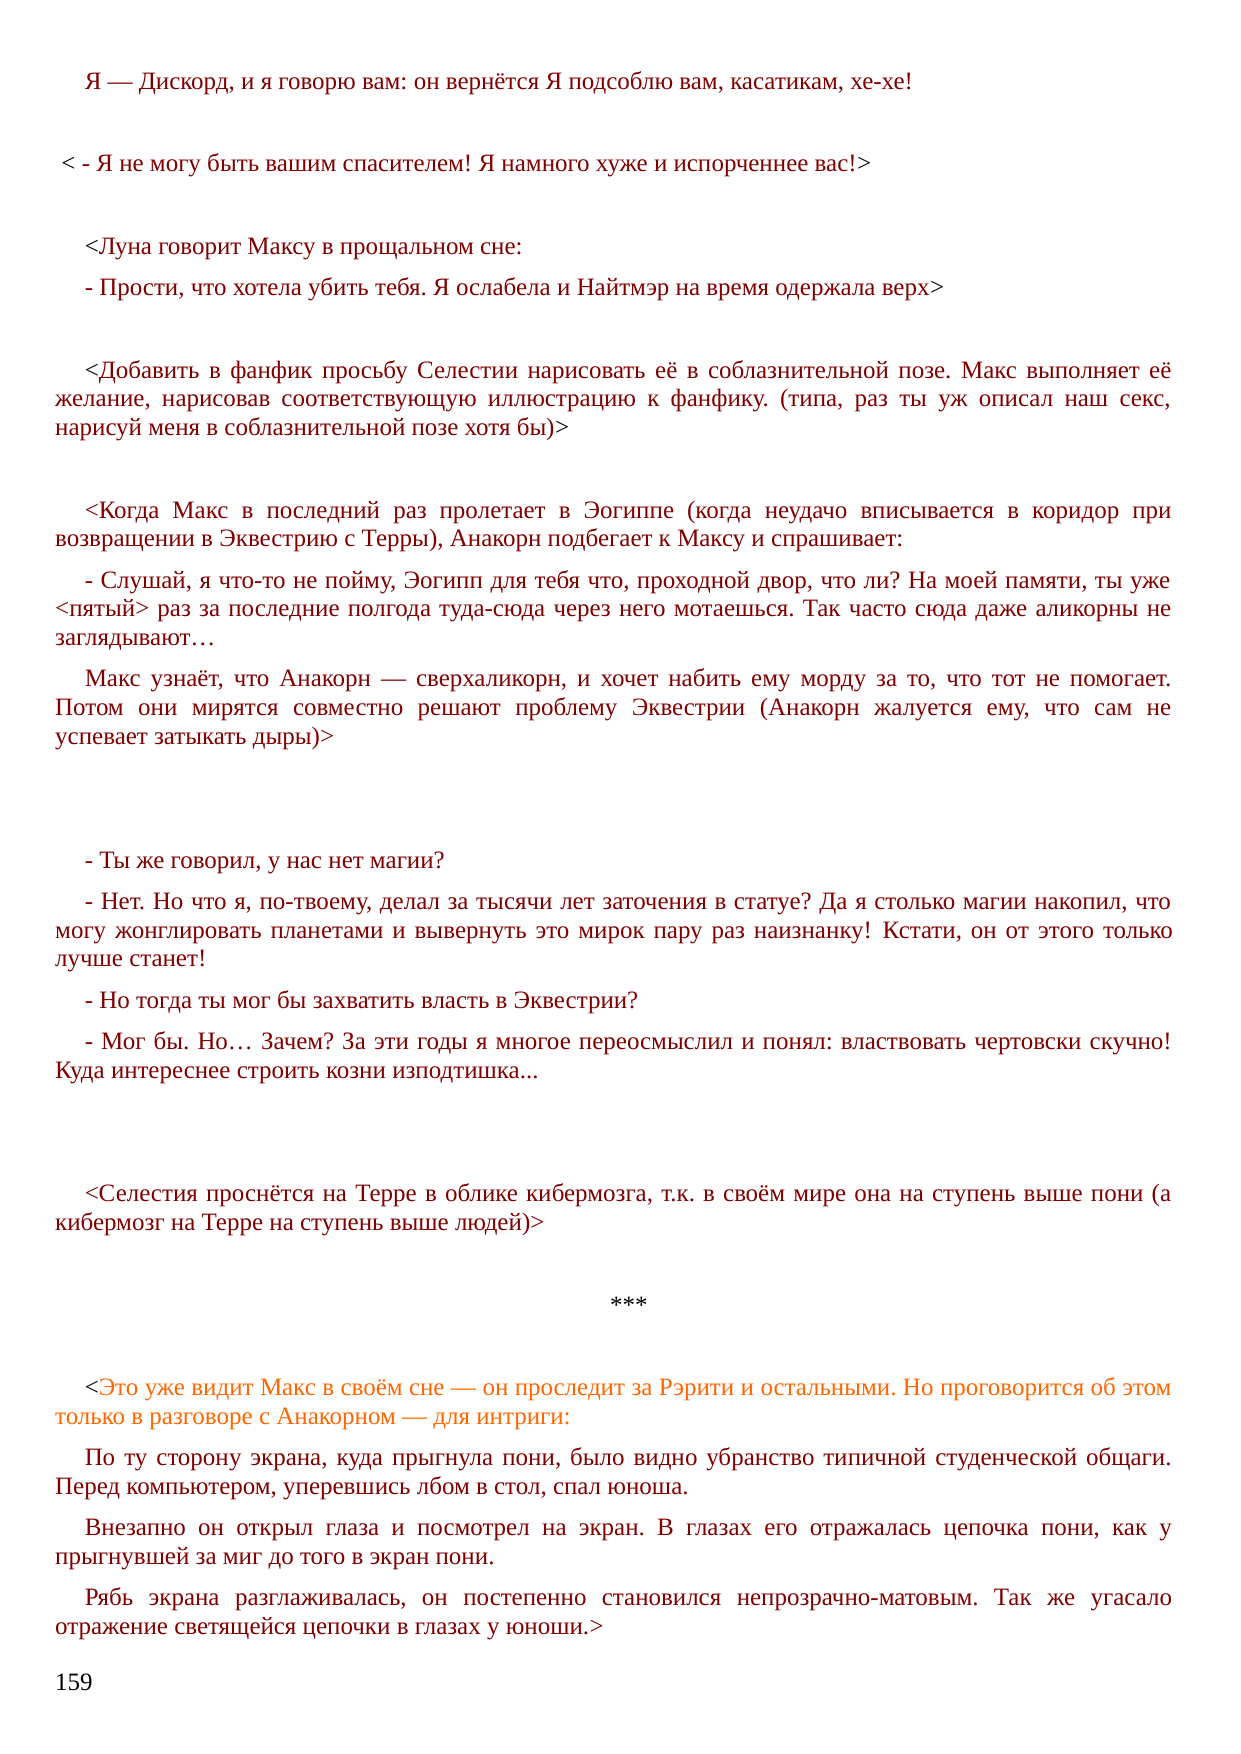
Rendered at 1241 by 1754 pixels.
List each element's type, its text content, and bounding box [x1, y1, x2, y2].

text <Луна говорит Максу в прощальном сне: [55, 231, 1173, 260]
text <Это уже видит Макс в своём сне — он проследит за Рэрити и остальными. Но проговорится об этом только в разговоре с Анакорном — для интриги: [55, 1372, 1173, 1430]
text Рябь экрана разглаживалась, он постепенно становился непрозрачно-матовым. Так же угасало отражение светящейся цепочки в глазах у юноши.> [55, 1582, 1173, 1640]
text Внезапно он открыл глаза и посмотрел на экран. В глазах его отражалась цепочка пони, как у прыгнувшей за миг до того в экран пони. [55, 1512, 1173, 1570]
text - Ты же говорил, у нас нет магии? [55, 845, 1173, 873]
text < - Я не могу быть вашим спасителем! Я намного хуже и испорченнее вас!> [55, 148, 1173, 177]
text <Селестия проснётся на Терре в облике кибермозга, т.к. в своём мире она на ступень выше пони (а кибермозг на Терре на ступень выше людей)> [55, 1178, 1173, 1236]
text - Мог бы. Но… Зачем? За эти годы я многое переосмыслил и понял: властвовать чертовски скучно! Куда интереснее строить козни изподтишка... [55, 1026, 1173, 1083]
text - Прости, что хотела убить тебя. Я ослабела и Найтмэр на время одержала верх> [55, 272, 1173, 301]
text - Нет. Но что я, по-твоему, делал за тысячи лет заточения в статуе? Да я столько магии накопил, что могу жонглировать планетами и вывернуть это мирок пару раз наизнанку! Кстати, он от этого только лучше станет! [55, 886, 1173, 972]
text Я — Дискорд, и я говорю вам: он вернётся Я подсоблю вам, касатикам, хе-хе! [55, 66, 1173, 95]
text По ту сторону экрана, куда прыгнула пони, было видно убранство типичной студенческой общаги. Перед компьютером, уперевшись лбом в стол, спал юноша. [55, 1442, 1173, 1500]
text <Добавить в фанфик просьбу Селестии нарисовать её в соблазнительной позе. Макс выполняет её желание, нарисовав соответствующую иллюстрацию к фанфику. (типа, раз ты уж описал наш секс, нарисуй меня в соблазнительной позе хотя бы)> [55, 355, 1173, 441]
text Макс узнаёт, что Анакорн — сверхаликорн, и хочет набить ему морду за то, что тот не помогает. Потом они мирятся совместно решают проблему Эквестрии (Анакорн жалуется ему, что сам не успевает затыкать дыры)> [55, 663, 1173, 750]
text - Слушай, я что-то не пойму, Эогипп для тебя что, проходной двор, что ли? На моей памяти, ты уже <пятый> раз за последние полгода туда-сюда через него мотаешься. Так часто сюда даже аликорны не заглядывают… [55, 565, 1173, 651]
text - Но тогда ты мог бы захватить власть в Эквестрии? [55, 985, 1173, 1013]
text <Когда Макс в последний раз пролетает в Эогиппе (когда неудачо вписывается в коридор при возвращении в Эквестрию с Терры), Анакорн подбегает к Максу и спрашивает: [55, 495, 1173, 552]
text *** [55, 1290, 1173, 1318]
